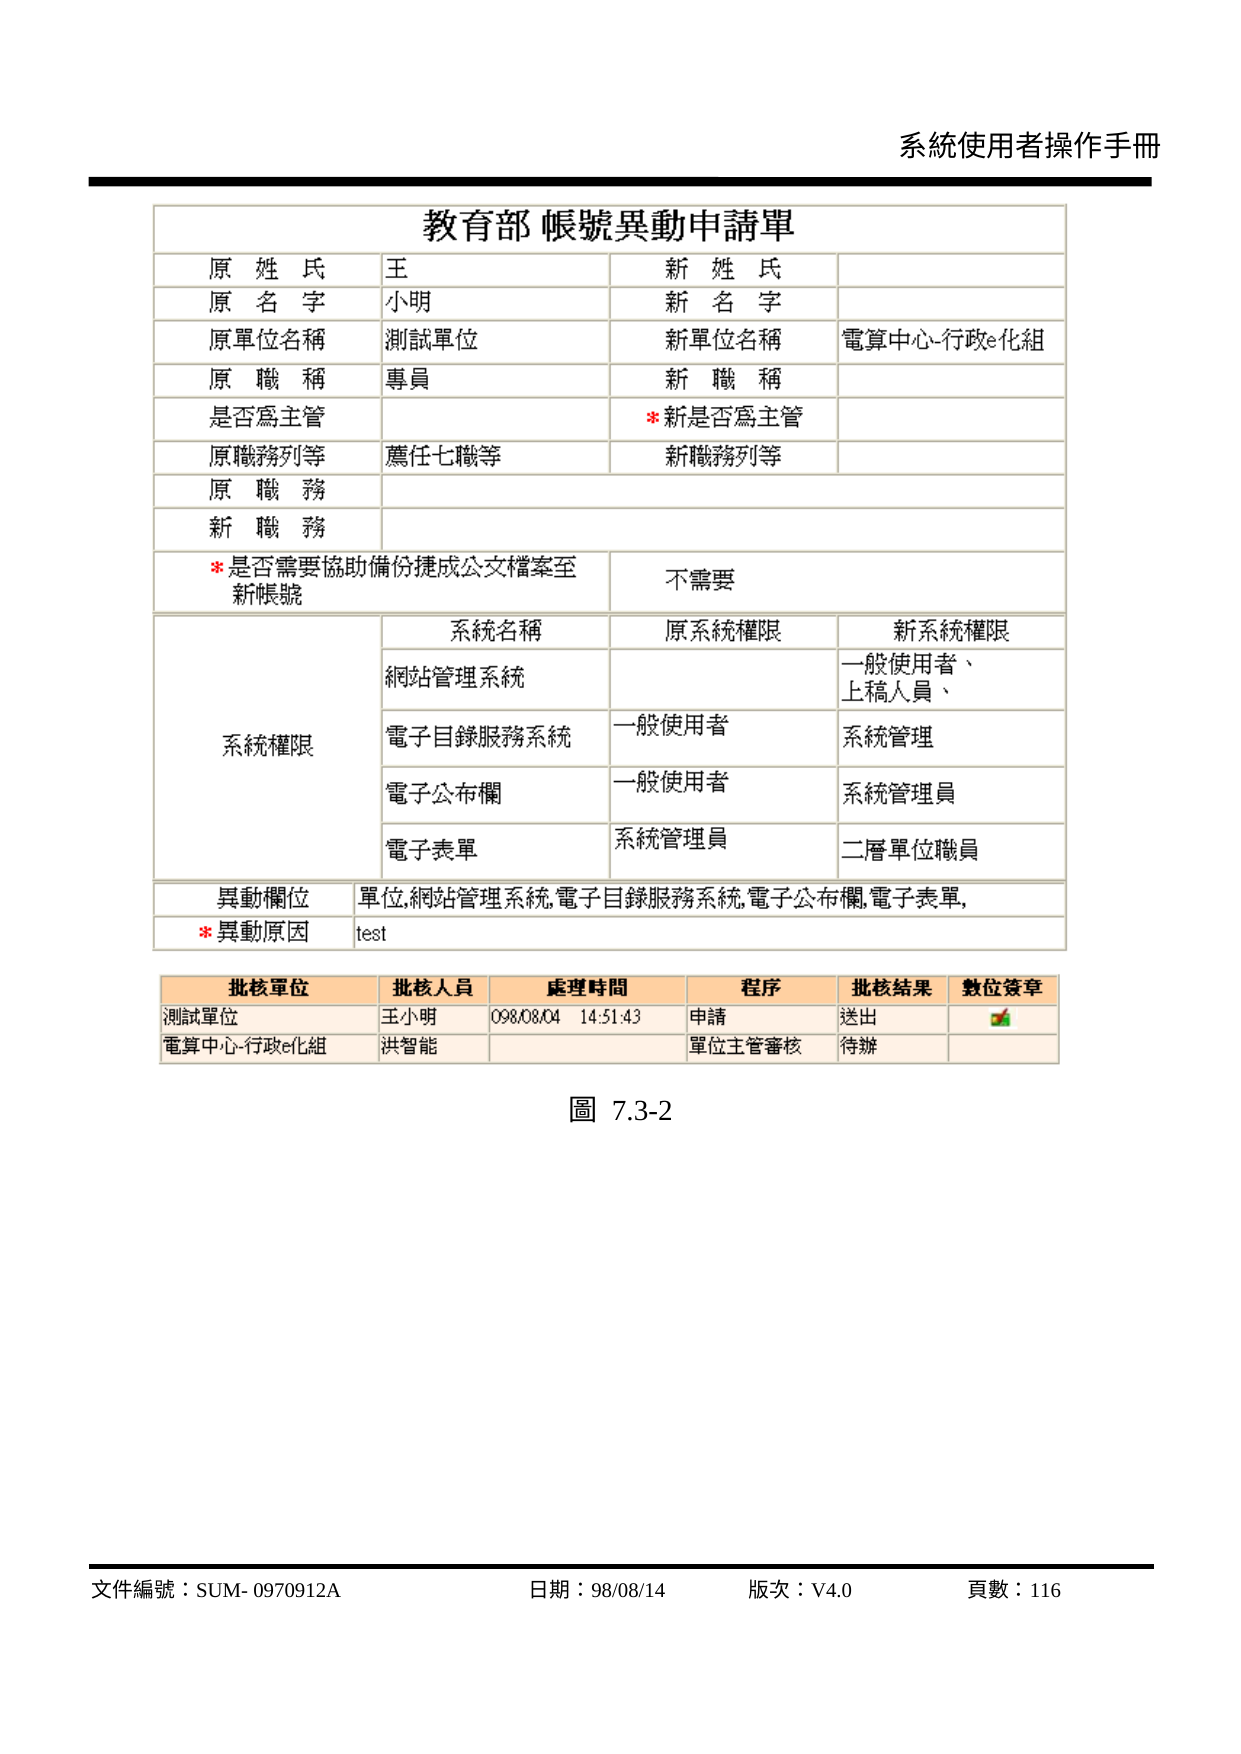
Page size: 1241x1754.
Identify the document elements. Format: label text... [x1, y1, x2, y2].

text 圖 7.3‑2 [89, 1087, 1152, 1129]
